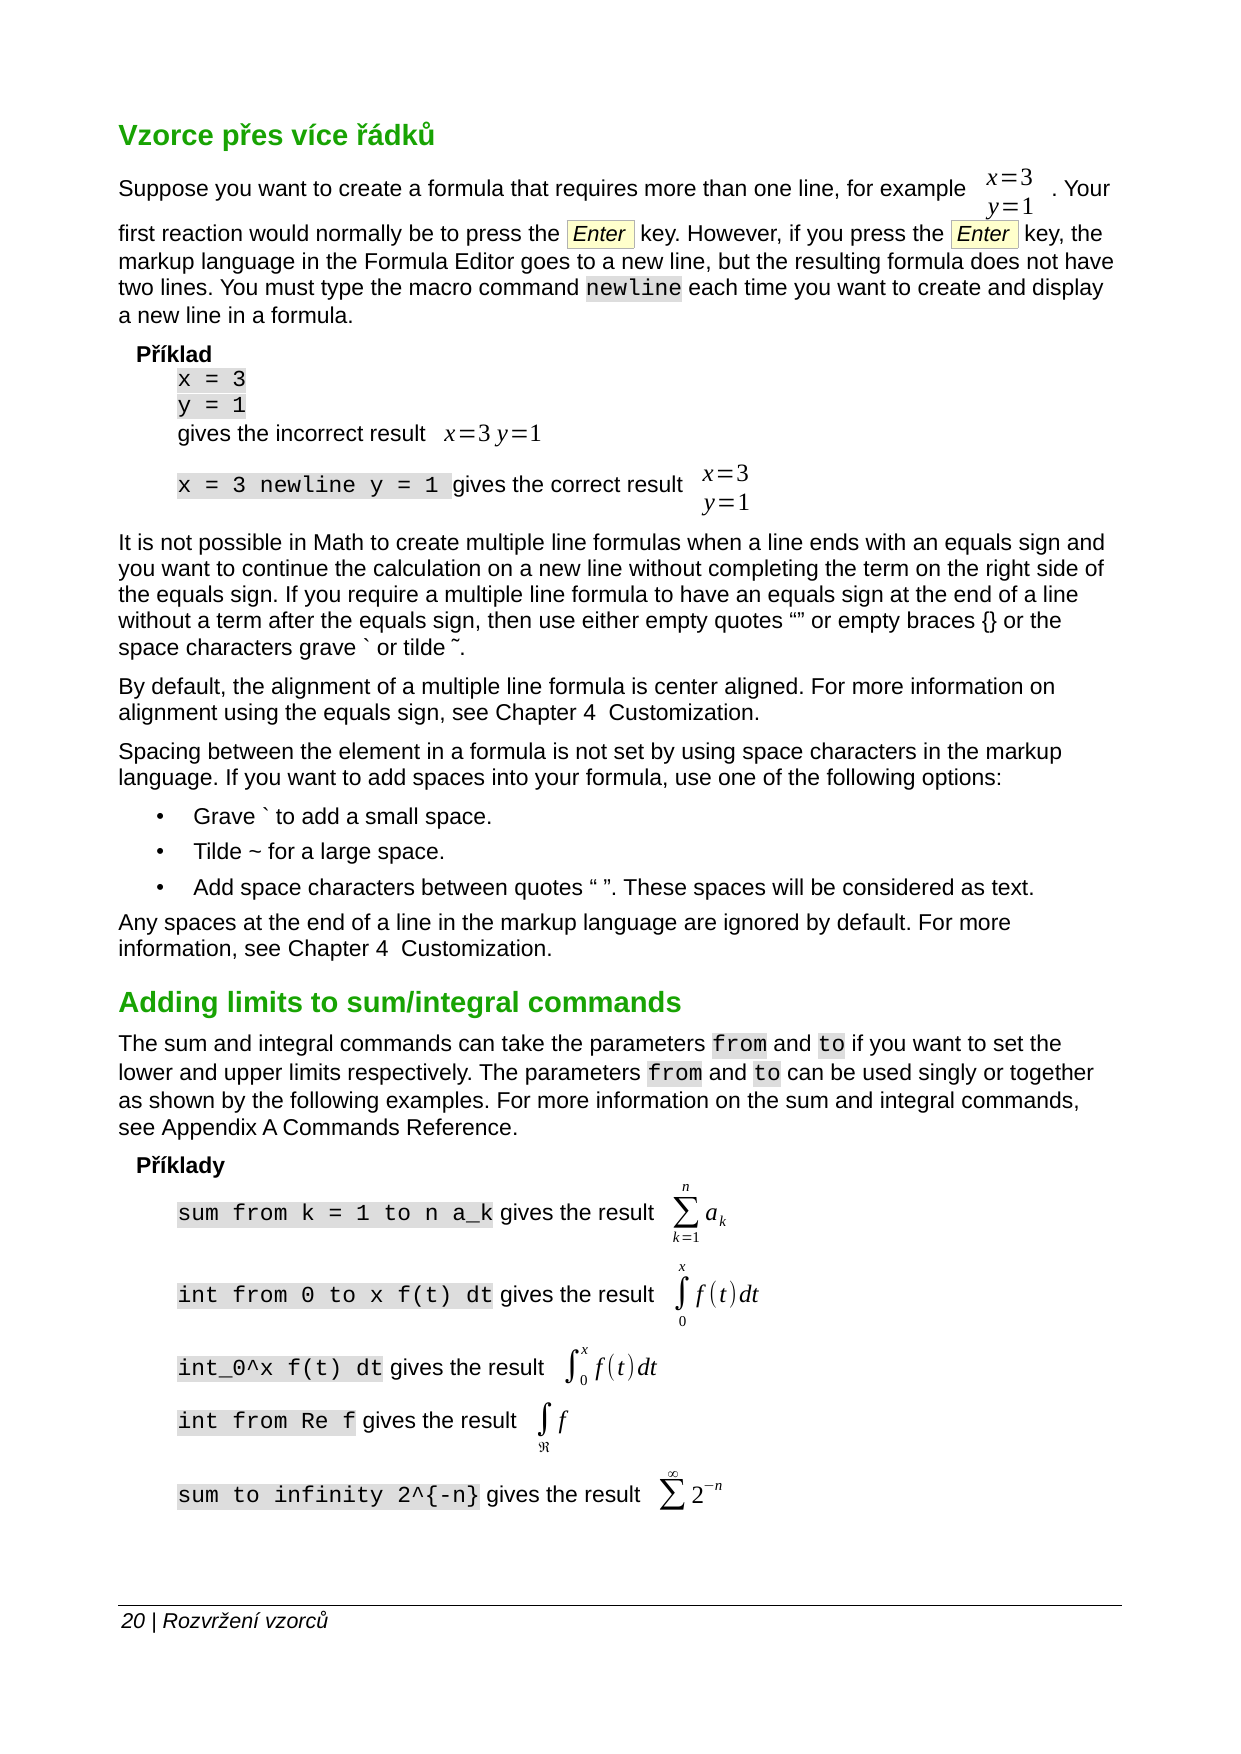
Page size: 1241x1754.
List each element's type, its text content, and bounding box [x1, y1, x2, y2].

text By default, the alignment of a multiple line formula is center aligned. For more information on alignment using the equals sign, see Chapter 4 Customization. [118, 673, 1122, 725]
text sum to infinity 2^{-n} gives the result [177, 1470, 1122, 1512]
text int from Re f gives the result [177, 1401, 1122, 1457]
text x = 3 y = 1 gives the incorrect result [177, 367, 1122, 447]
text Spacing between the element in a formula is not set by using space characters in the markup language. If you want to add spaces into your formula, use one of the following options: [118, 738, 1122, 791]
text The sum and integral commands can take the parameters from and to if you want to set the lower and upper limits respectively. The parameters from and to can be used singly or together as shown by the following examples. For more information on the sum and integral commands, see Appendix A Commands Reference. [118, 1030, 1122, 1140]
list Add space characters between quotes “ ”. These spaces will be considered as text. [156, 873, 1122, 900]
subtitle Adding limits to sum/integral commands [118, 985, 1122, 1019]
list Grave ` to add a small space. [156, 803, 1122, 829]
text It is not possible in Math to create multiple line formulas when a line ends with an equals sign and you want to continue the calculation on a new line without completing the term on the right side of the equals sign. If you require a multiple line formula to have an equals sign at the end of a line without a term after the equals sign, then use either empty quotes “” or empty braces {} or the space characters grave ` or tilde ˜. [118, 528, 1122, 660]
list Tilde ~ for a large space. [156, 838, 1122, 865]
text Příklad [136, 341, 1122, 367]
text Suppose you want to create a formula that requires more than one line, for example. Your first reaction would normally be to press the Enter key. However, if you press the Enter key, the markup language in the Formula Editor goes to a new line, but the resulting formula does not have two lines. You must type the macro command newline each time you want to create and display a new line in a formula. [118, 163, 1122, 329]
text int_0^x f(t) dt gives the result [177, 1342, 1122, 1389]
subtitle Vzorce přes více řádků [118, 118, 1122, 152]
text x = 3 newline y = 1 gives the correct result [177, 459, 1122, 516]
text Any spaces at the end of a line in the markup language are ignored by default. For more information, see Chapter 4 Customization. [118, 909, 1122, 961]
text sum from k = 1 to n a_k gives the result [177, 1179, 1122, 1246]
text int from 0 to x f(t) dt gives the result [177, 1258, 1122, 1329]
text Příklady [136, 1152, 1122, 1179]
